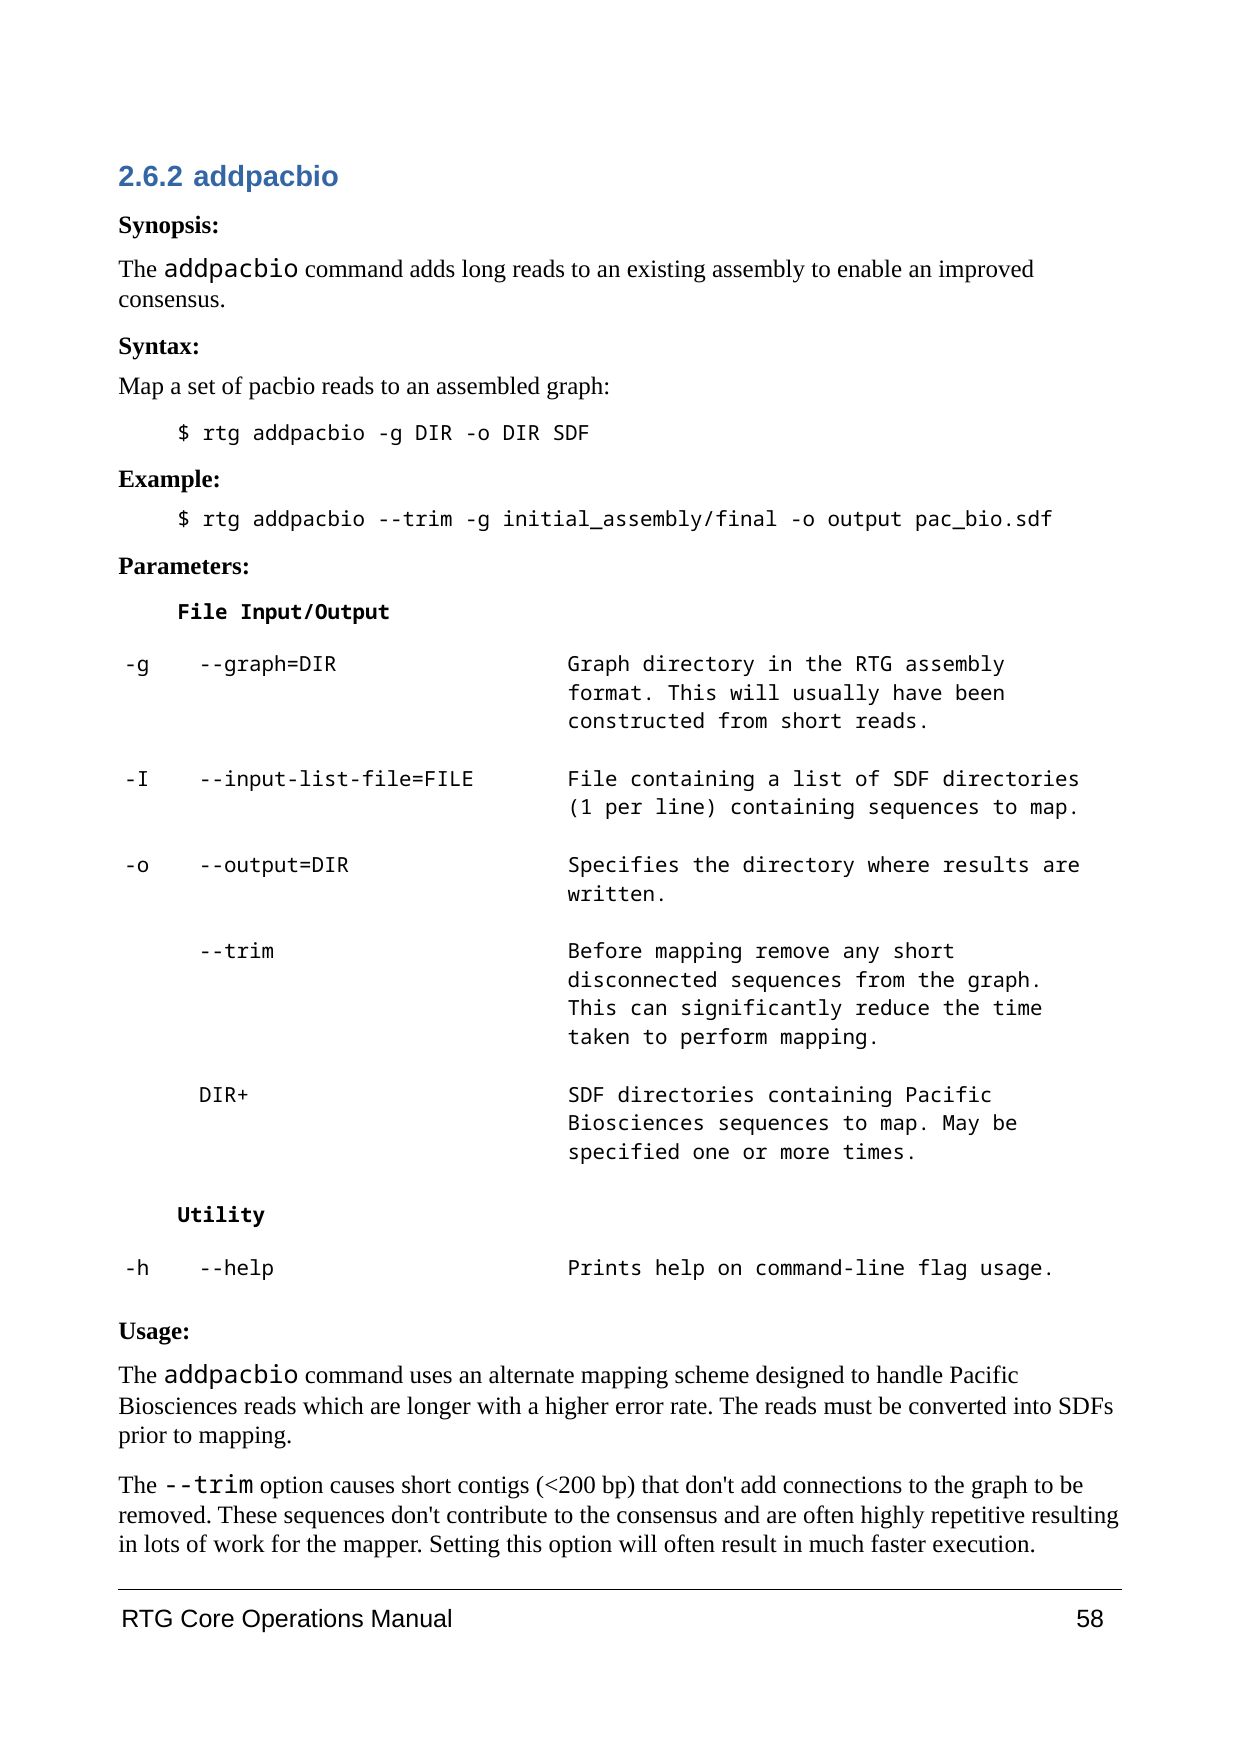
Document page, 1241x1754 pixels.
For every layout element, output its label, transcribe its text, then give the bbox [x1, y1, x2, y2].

table_cell Specifies the directory where results are written. [561, 839, 1093, 925]
table_cell -o [118, 839, 193, 925]
table_header -g [118, 638, 193, 752]
table_header Prints help on command-line flag usage. [561, 1241, 1093, 1299]
text The addpacbio command uses an alternate mapping scheme designed to handle Pacific Biosciences reads which are longer with a higher error rate. The reads must be converted into SDFs prior to mapping. [118, 1357, 1122, 1448]
table_cell SDF directories containing Pacific Biosciences sequences to map. May be specified one or more times. [561, 1068, 1093, 1183]
table_cell DIR+ [193, 1068, 561, 1183]
subtitle Syntax: [118, 331, 1122, 360]
table_cell --input-list-file=FILE [193, 752, 561, 838]
subtitle Synopsis: [118, 210, 1122, 239]
table_cell --trim [193, 925, 561, 1068]
text Utility [177, 1201, 1122, 1229]
subtitle Parameters: [118, 551, 1122, 579]
table_cell --output=DIR [193, 839, 561, 925]
text The addpacbio command adds long reads to an existing assembly to enable an improved consensus. [118, 250, 1122, 313]
table_header Graph directory in the RTG assembly format. This will usually have been constructed from short reads. [561, 638, 1093, 752]
table_cell Before mapping remove any short disconnected sequences from the graph. This can significantly reduce the time taken to perform mapping. [561, 925, 1093, 1068]
subtitle Example: [118, 464, 1122, 493]
text $ rtg addpacbio --trim -g initial_assembly/final -o output pac_bio.sdf [177, 504, 1122, 533]
text File Input/Output [177, 597, 1122, 626]
table_cell [118, 1068, 193, 1183]
table_cell File containing a list of SDF directories (1 per line) containing sequences to map. [561, 752, 1093, 838]
table_cell -I [118, 752, 193, 838]
text The --trim option causes short contigs (<200 bp) that don't add connections to the graph to be removed. These sequences don't contribute to the consensus and are often highly repetitive resulting in lots of work for the mapper. Setting this option will often result in much faster execution. [118, 1466, 1122, 1558]
text $ rtg addpacbio -g DIR -o DIR SDF [177, 418, 1122, 446]
subtitle Usage: [118, 1316, 1122, 1345]
table_header --graph=DIR [193, 638, 561, 752]
table_header -h [118, 1241, 193, 1299]
table_header --help [193, 1241, 561, 1299]
table_cell [118, 925, 193, 1068]
text Map a set of pacbio reads to an assembled graph: [118, 371, 1122, 400]
subtitle addpacbio [118, 159, 1122, 192]
